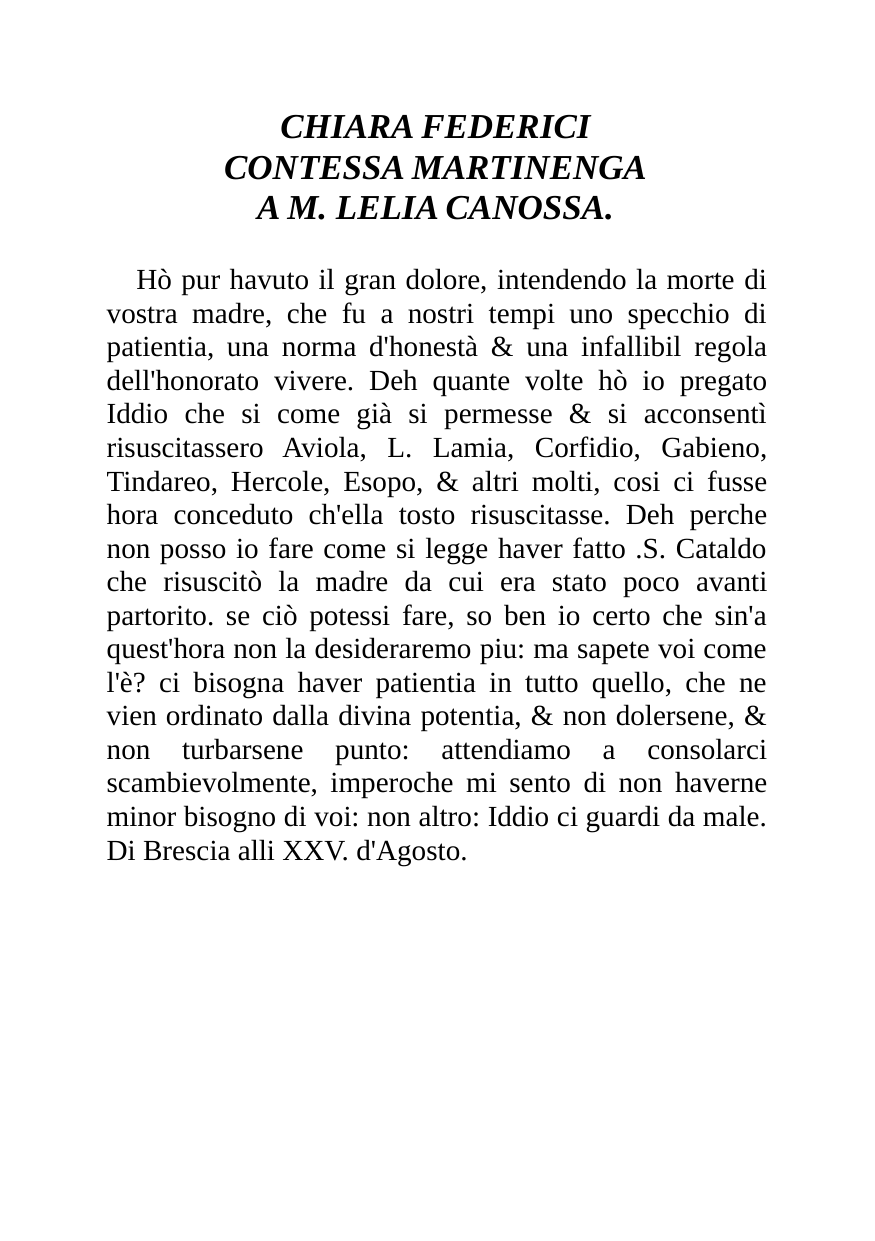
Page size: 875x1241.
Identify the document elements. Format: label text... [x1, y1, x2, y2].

subtitle CHIARA FEDERICI CONTESSA MARTINENGA A M. LELIA CANOSSA. [106, 106, 768, 227]
text Hò pur havuto il gran dolore, intendendo la morte di vostra madre, che fu a nostri tempi uno specchio di patientia, una norma d'honestà & una infallibil regola dell'honorato vivere. Deh quante volte hò io pregato Iddio che si come già si permesse & si acconsentì risuscitassero Aviola, L. Lamia, Corfidio, Gabieno, Tindareo, Hercole, Esopo, & altri molti, cosi ci fusse hora conceduto ch'ella tosto risuscitasse. Deh perche non posso io fare come si legge haver fatto .S. Cataldo che risuscitò la madre da cui era stato poco avanti partorito. se ciò potessi fare, so ben io certo che sin'a quest'hora non la desideraremo piu: ma sapete voi come l'è? ci bisogna haver patientia in tutto quello, che ne vien ordinato dalla divina potentia, & non dolersene, & non turbarsene punto: attendiamo a consolarci scambievolmente, imperoche mi sento di non haverne minor bisogno di voi: non altro: Iddio ci guardi da male. Di Brescia alli XXV. d'Agosto. [106, 262, 768, 866]
